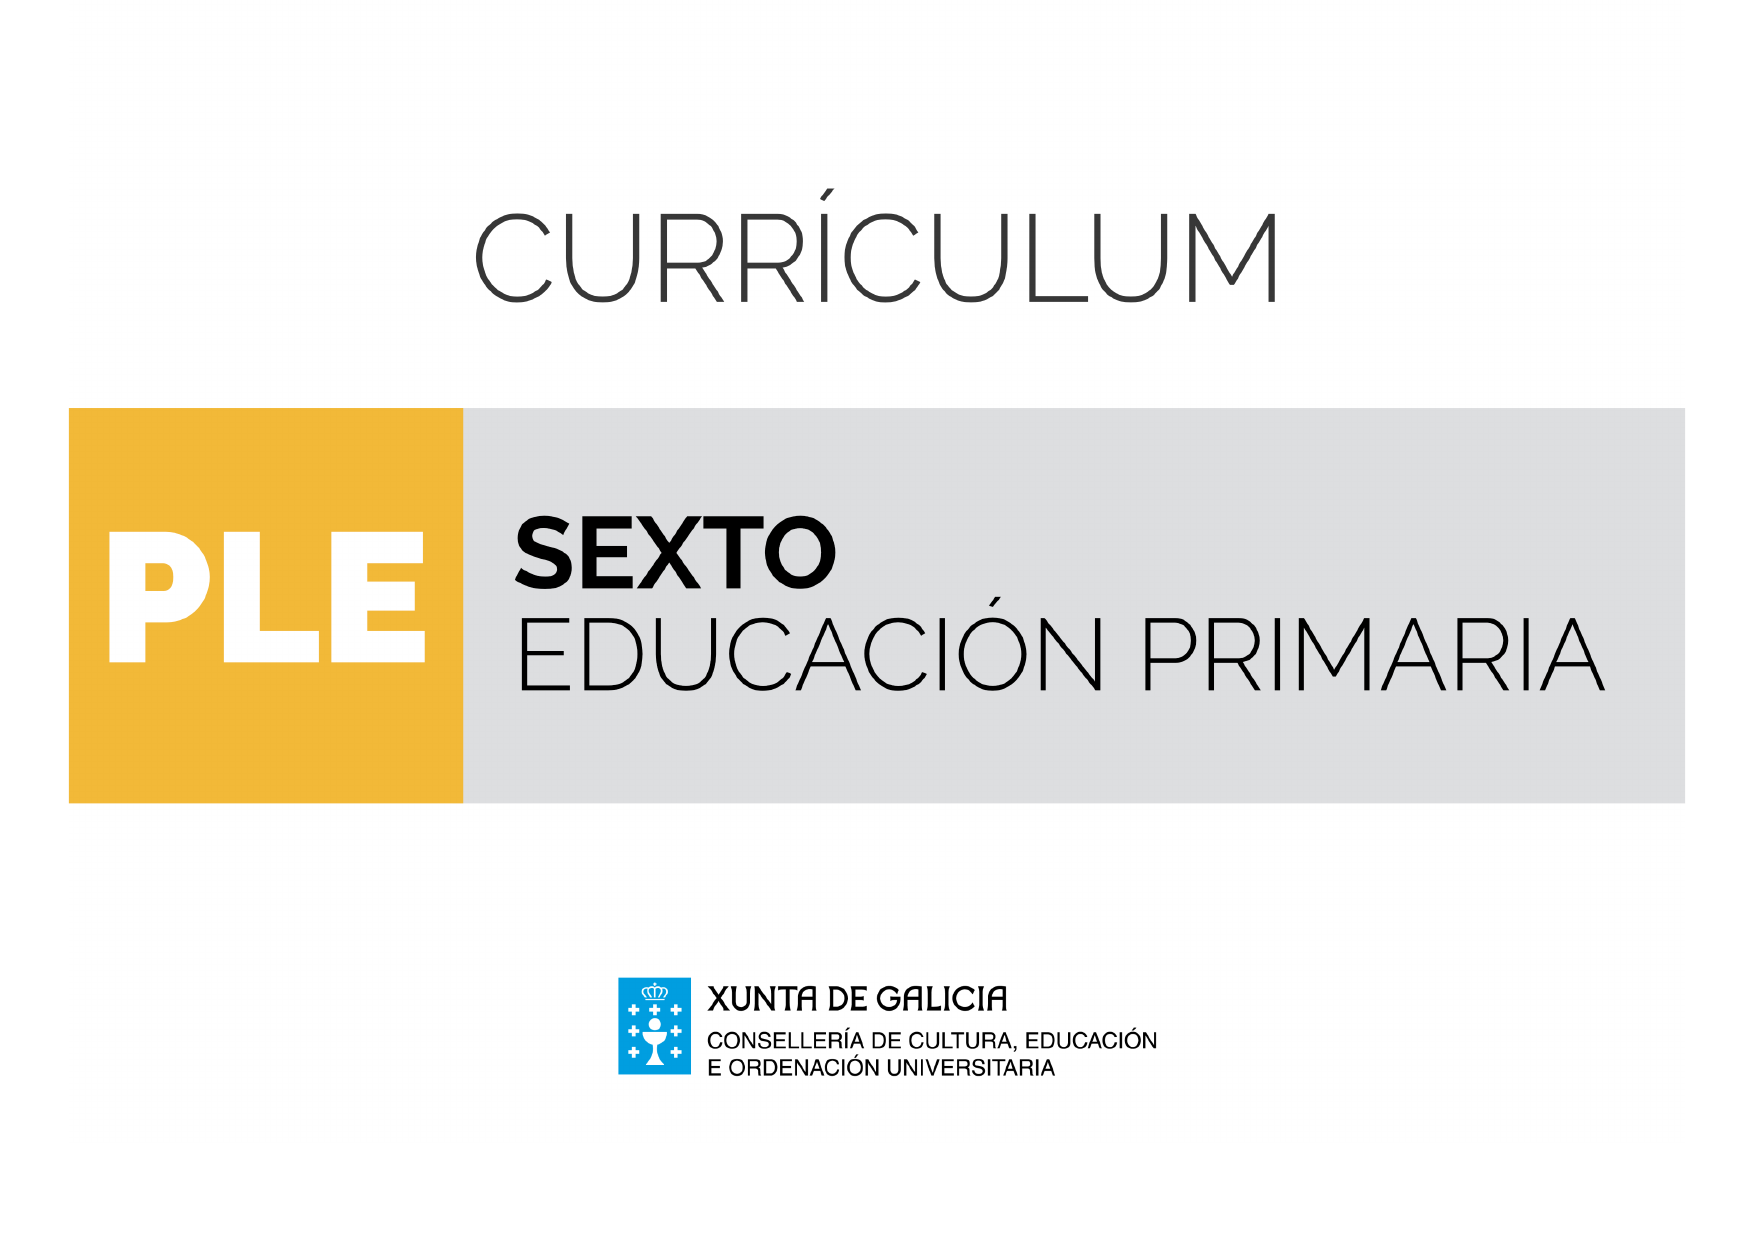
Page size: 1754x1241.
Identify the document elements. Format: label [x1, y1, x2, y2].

picture [68, 0, 1686, 1143]
